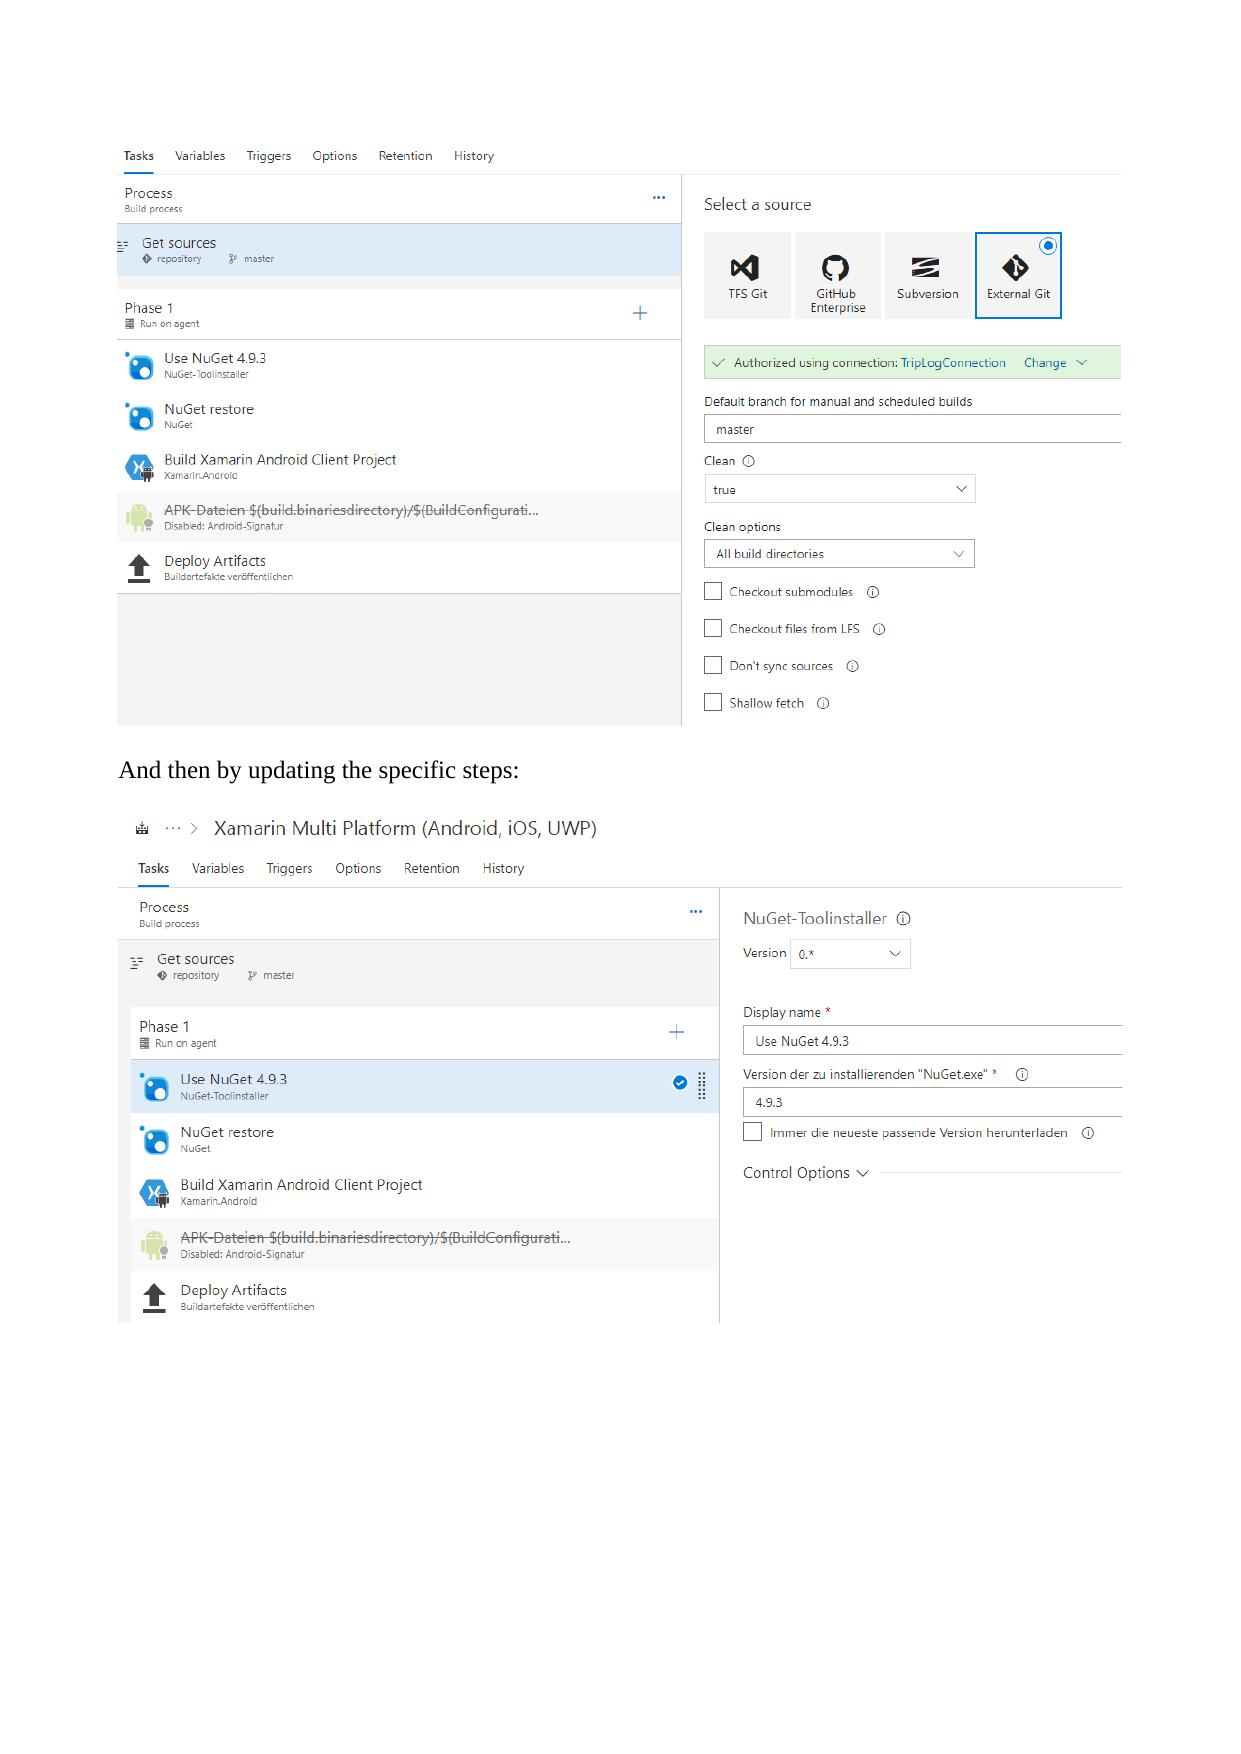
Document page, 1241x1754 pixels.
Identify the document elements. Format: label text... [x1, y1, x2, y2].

picture [116, 146, 1121, 726]
picture [118, 812, 1123, 1323]
text And then by updating the specific steps: [118, 755, 1122, 783]
